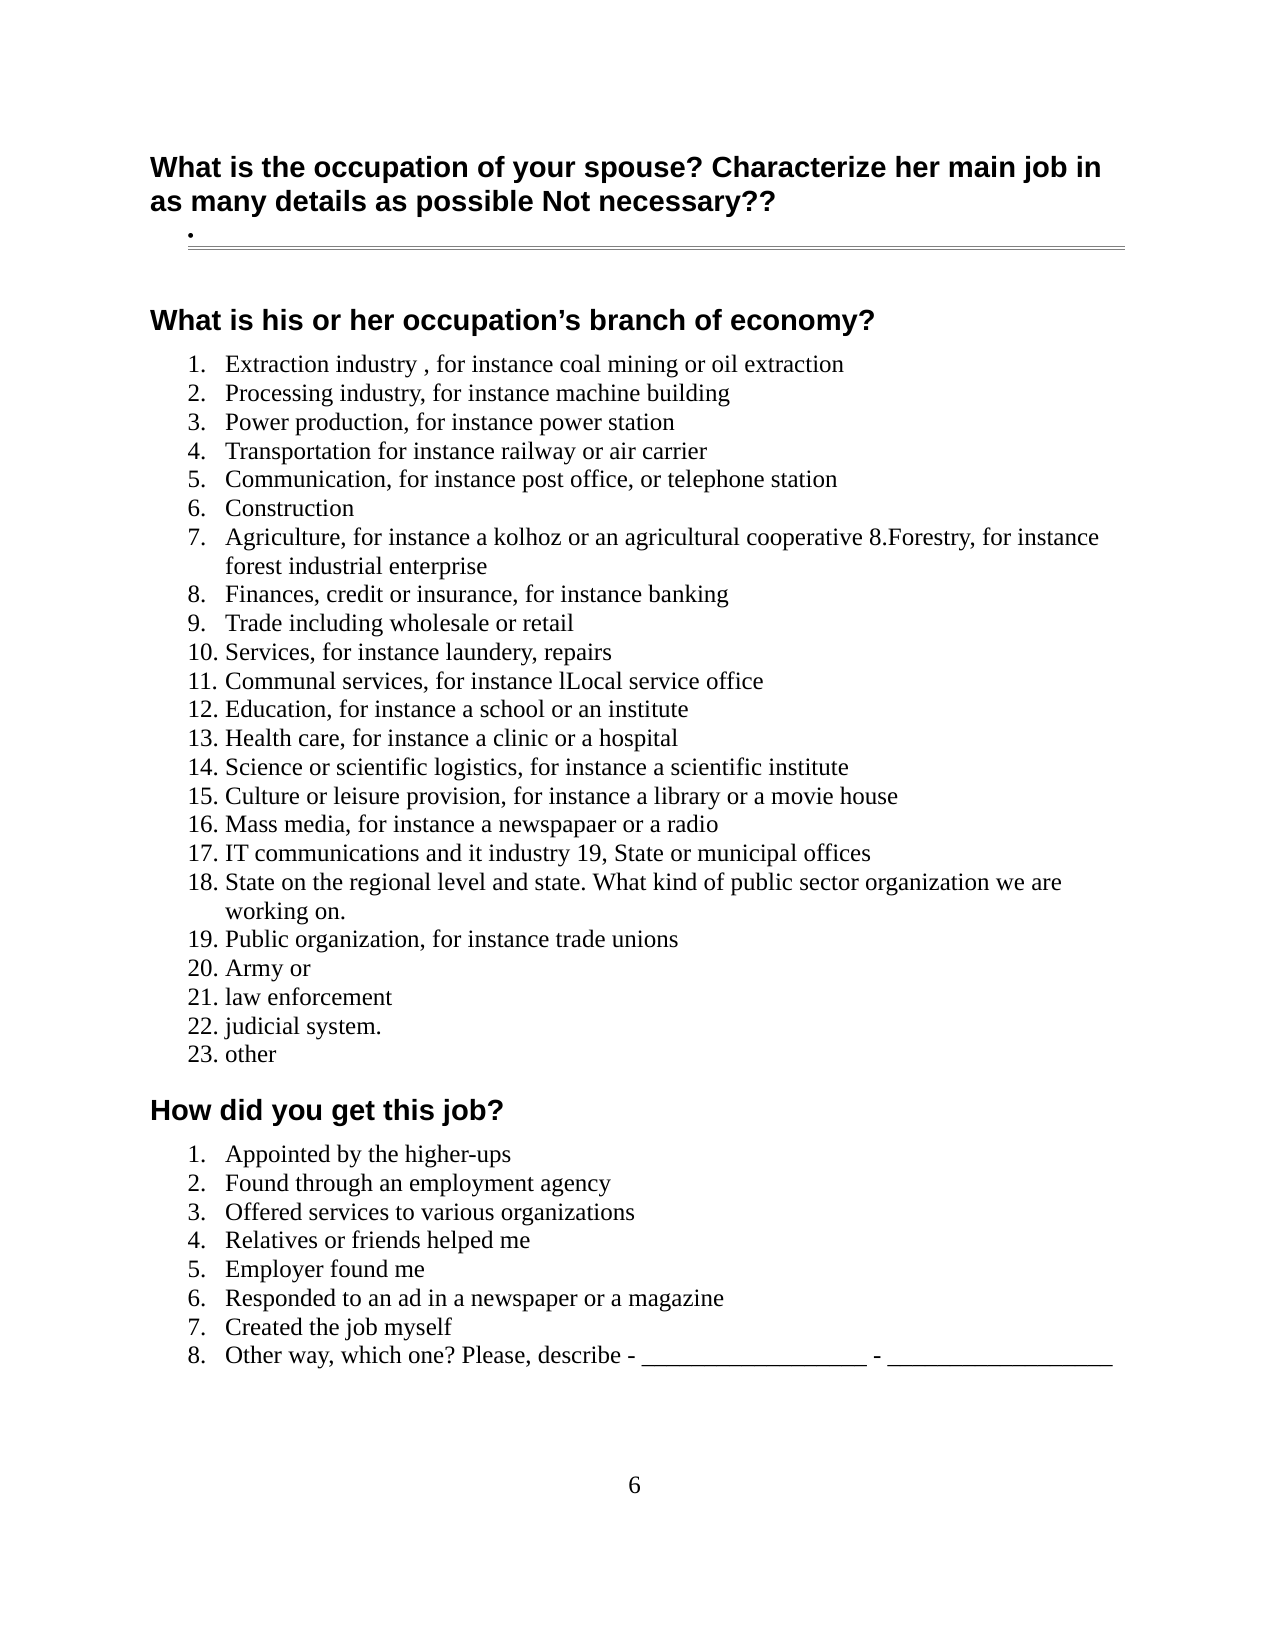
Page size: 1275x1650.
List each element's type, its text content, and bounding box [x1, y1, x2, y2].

list Relatives or friends helped me [187, 1226, 1125, 1254]
list law enforcement [187, 982, 1125, 1011]
list other [187, 1039, 1125, 1068]
list Created the job myself [187, 1312, 1125, 1341]
list State on the regional level and state. What kind of public sector organization we are working on. [187, 867, 1125, 924]
list Finances, credit or insurance, for instance banking [187, 579, 1125, 608]
list Mass media, for instance a newspapaer or a radio [187, 809, 1125, 838]
list Agriculture, for instance a kolhoz or an agricultural cooperative 8.Forestry, for instance forest industrial enterprise [187, 522, 1125, 579]
list Processing industry, for instance machine building [187, 378, 1125, 407]
list Power production, for instance power station [187, 407, 1125, 436]
list Army or [187, 953, 1125, 982]
list judicial system. [187, 1011, 1125, 1039]
list Responded to an ad in a newspaper or a magazine [187, 1283, 1125, 1312]
list Trade including wholesale or retail [187, 608, 1125, 637]
list Education, for instance a school or an institute [187, 694, 1125, 723]
list Communal services, for instance lLocal service office [187, 666, 1125, 694]
list Services, for instance laundery, repairs [187, 637, 1125, 666]
list Appointed by the higher-ups [187, 1139, 1125, 1168]
subtitle How did you get this job? [150, 1093, 1125, 1127]
list Extraction industry , for instance coal mining or oil extraction [187, 349, 1125, 378]
list Employer found me [187, 1254, 1125, 1283]
list Offered services to various organizations [187, 1197, 1125, 1226]
list Found through an employment agency [187, 1168, 1125, 1197]
list Other way, which one? Please, describe - __________________ - __________________ [187, 1341, 1125, 1369]
list Public organization, for instance trade unions [187, 924, 1125, 953]
list Science or scientific logistics, for instance a scientific institute [187, 752, 1125, 781]
list Communication, for instance post office, or telephone station [187, 464, 1125, 493]
list IT communications and it industry 19, State or municipal offices [187, 838, 1125, 867]
list Health care, for instance a clinic or a hospital [187, 723, 1125, 752]
subtitle What is his or her occupation’s branch of economy? [150, 303, 1125, 337]
list Culture or leisure provision, for instance a library or a movie house [187, 781, 1125, 809]
subtitle What is the occupation of your spouse? Characterize her main job in as many details as possible Not necessary?? [150, 150, 1125, 217]
list Construction [187, 493, 1125, 522]
list Transportation for instance railway or air carrier [187, 436, 1125, 464]
